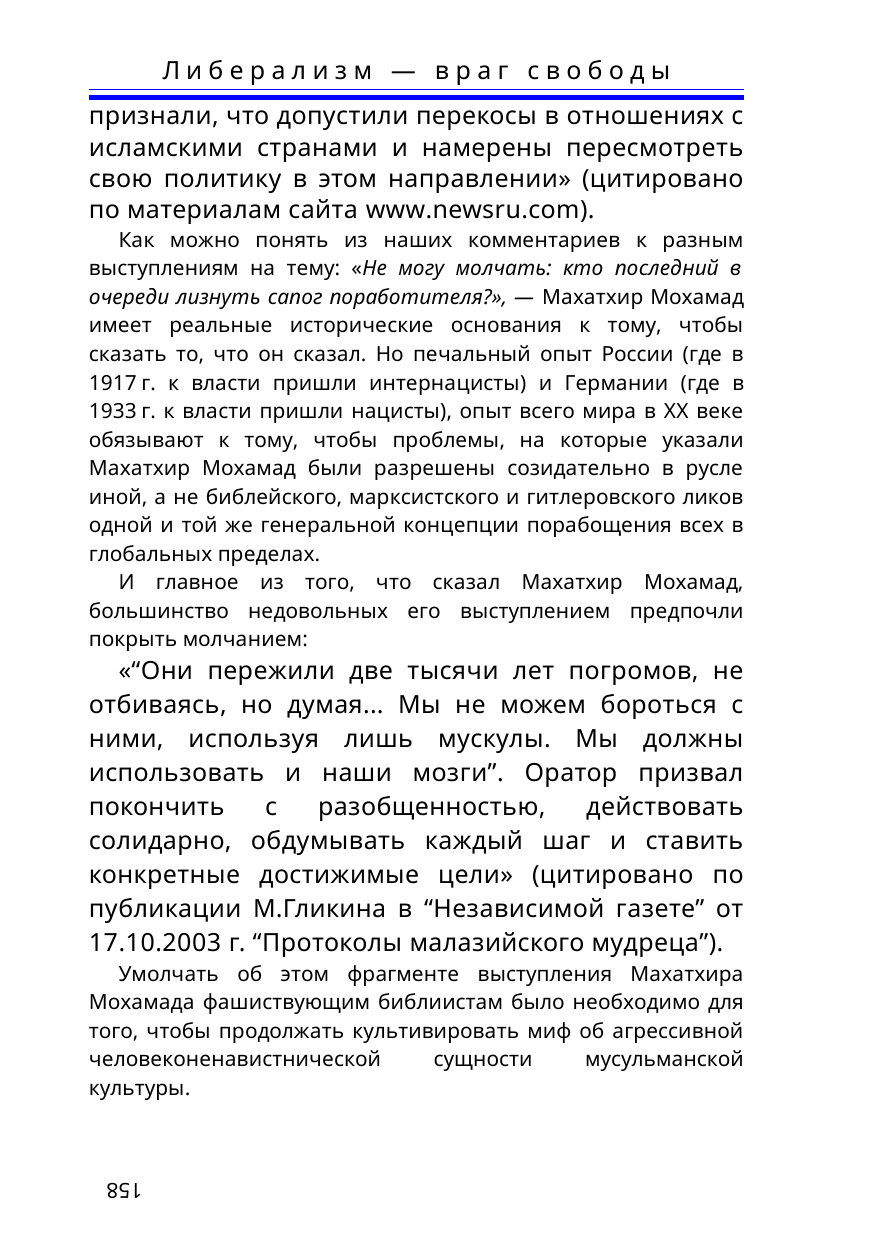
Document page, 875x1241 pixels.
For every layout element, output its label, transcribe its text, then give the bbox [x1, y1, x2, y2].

text И главное из того, что сказал Махатхир Мохамад, большинство недовольных его выступлением предпочли покрыть молчанием: [89, 567, 744, 653]
text Умолчать об этом фрагменте выступления Махатхира Мохамада фашиствующим библиистам было необходимо для того, чтобы продолжать культивировать миф об агрессивной человеконенавистнической сущности мусульманской культуры. [89, 958, 744, 1101]
text признали, что допустили перекосы в отношениях с исламскими странами и намерены пересмотреть свою политику в этом направлении» (цитировано по материалам сайта www.newsru.com). [89, 100, 744, 225]
text «“Они пережили две тысячи лет погромов, не отбиваясь, но думая... Мы не можем бороться с ними, используя лишь мускулы. Мы должны использовать и наши мозги”. Оратор призвал покончить с разобщенностью, действовать солидарно, обдумывать каждый шаг и ставить конкретные достижимые цели» (цитировано по публикации М.Гликина в “Независимой газете” от 17.10.2003 г. “Протоколы малазийского мудреца”). [89, 653, 744, 958]
text Как можно понять из наших комментариев к разным выступлениям на тему: «Не могу молчать: кто последний в очереди лизнуть сапог поработителя?», — Махатхир Мохамад имеет реальные исторические основания к тому, чтобы сказать то, что он сказал. Но печальный опыт России (где в 1917 г. к власти пришли интернацисты) и Германии (где в 1933 г. к власти пришли нацисты), опыт всего мира в ХХ веке обязывают к тому, чтобы проблемы, на которые указали Махатхир Мохамад были разрешены созидательно в русле иной, а не библейского, марксистского и гитлеровского ликов одной и той же генеральной концепции порабощения всех в глобальных пределах. [89, 225, 744, 567]
